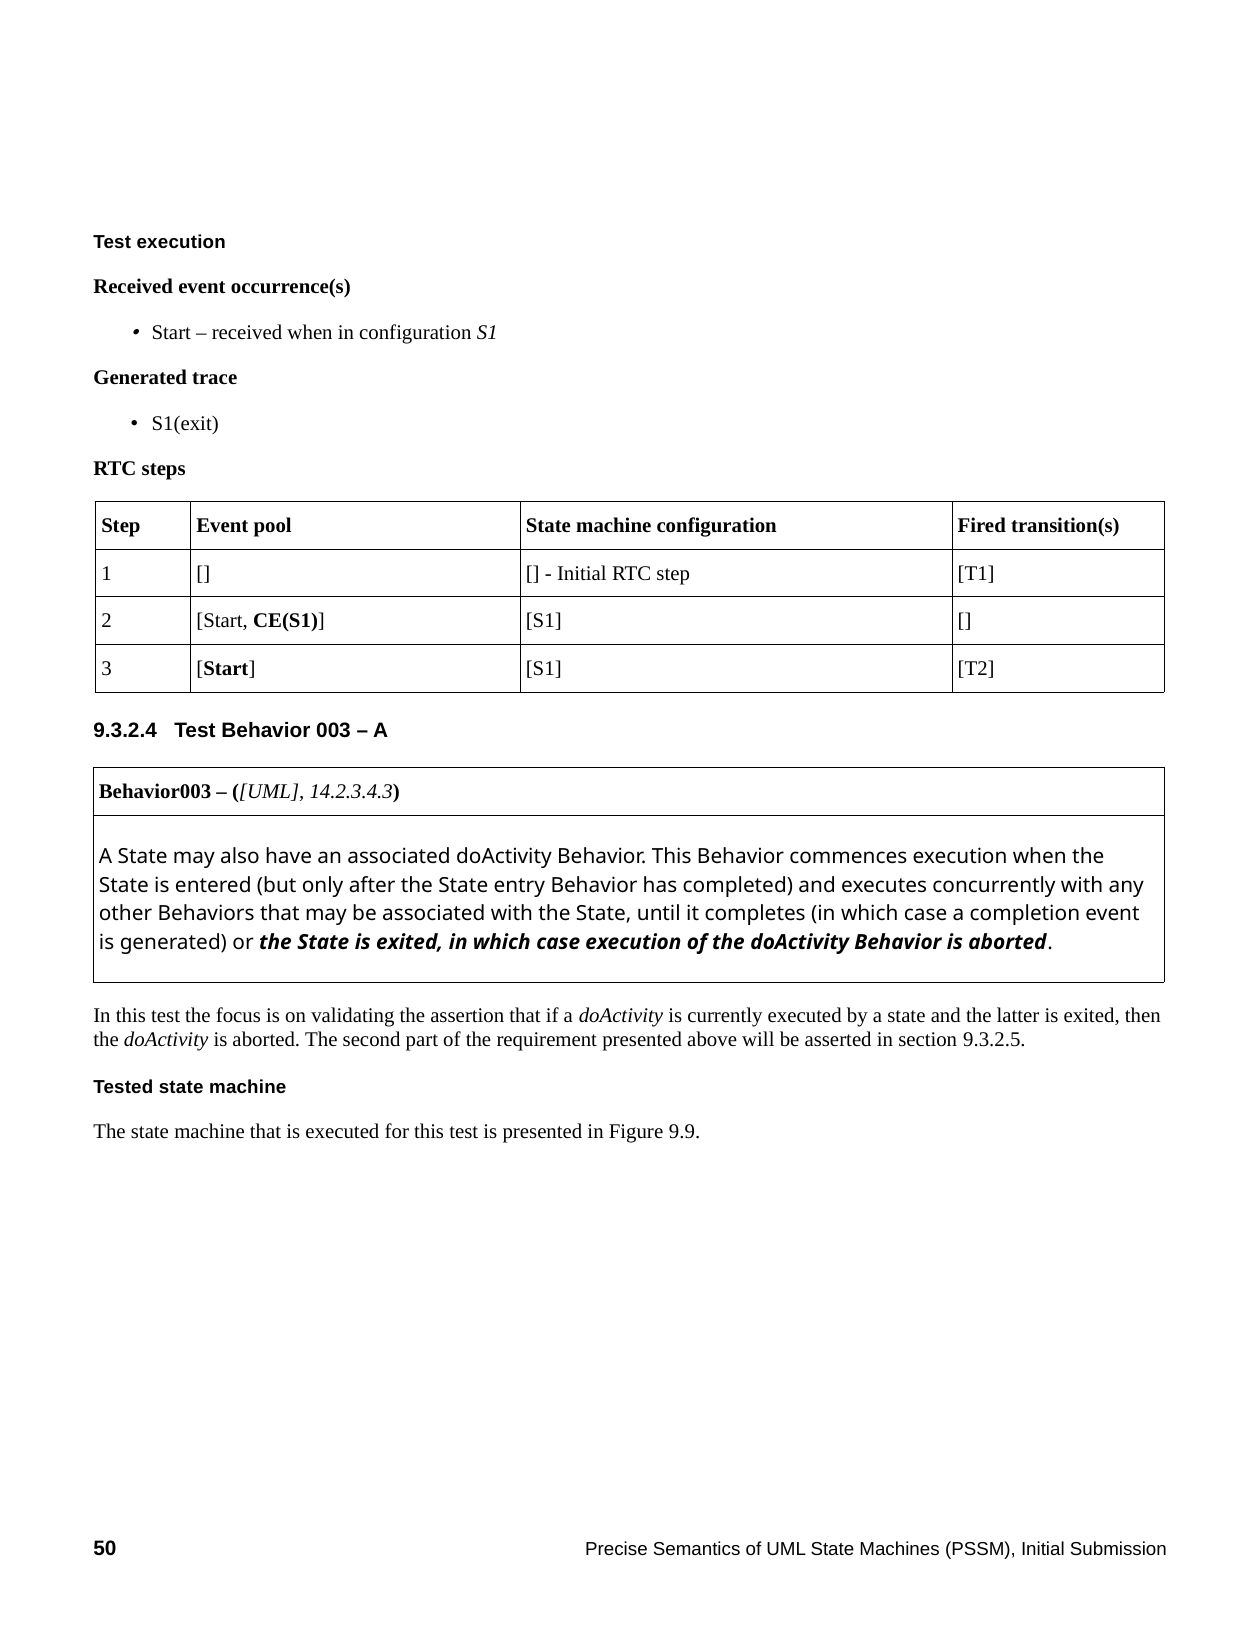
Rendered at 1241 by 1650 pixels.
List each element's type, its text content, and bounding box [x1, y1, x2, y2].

subtitle Test Behavior 003 – A [93, 717, 1164, 742]
table_header Behavior003 – ([UML], 14.2.3.4.3) [94, 768, 1164, 815]
table_cell 1 [96, 550, 190, 596]
table_cell A State may also have an associated doActivity Behavior. This Behavior commences execution when the State is entered (but only after the State entry Behavior has completed) and executes concurrently with any other Behaviors that may be associated with the State, until it completes (in which case a completion event is generated) or the State is exited, in which case execution of the doActivity Behavior is aborted. [94, 816, 1164, 982]
table_header Event pool [191, 502, 520, 549]
table_header Fired transition(s) [953, 502, 1164, 549]
table_header Step [96, 502, 190, 549]
text Generated trace [93, 365, 1164, 389]
table_cell [T2] [953, 645, 1164, 692]
table_cell 2 [96, 597, 190, 644]
table_cell [S1] [521, 645, 952, 692]
text Received event occurrence(s) [93, 274, 1164, 298]
table_cell [T1] [953, 550, 1164, 596]
table_cell [Start, CE(S1)] [191, 597, 520, 644]
table_cell [] [953, 597, 1164, 644]
list S1(exit) [131, 410, 1164, 435]
table_cell [S1] [521, 597, 952, 644]
table_cell 3 [96, 645, 190, 692]
list Start – received when in configuration S1 [131, 319, 1164, 344]
subtitle Tested state machine [93, 1076, 1164, 1098]
text RTC steps [93, 456, 1164, 480]
text In this test the focus is on validating the assertion that if a doActivity is currently executed by a state and the latter is exited, then the doActivity is aborted. The second part of the requirement presented above will be asserted in section 9.3.2.5. [93, 1003, 1164, 1051]
subtitle Test execution [93, 231, 1164, 253]
table_cell [] - Initial RTC step [521, 550, 952, 596]
table_cell [Start] [191, 645, 520, 692]
table_cell [] [191, 550, 520, 596]
text The state machine that is executed for this test is presented in Figure 9.9. [93, 1119, 1164, 1143]
table_header State machine configuration [521, 502, 952, 549]
